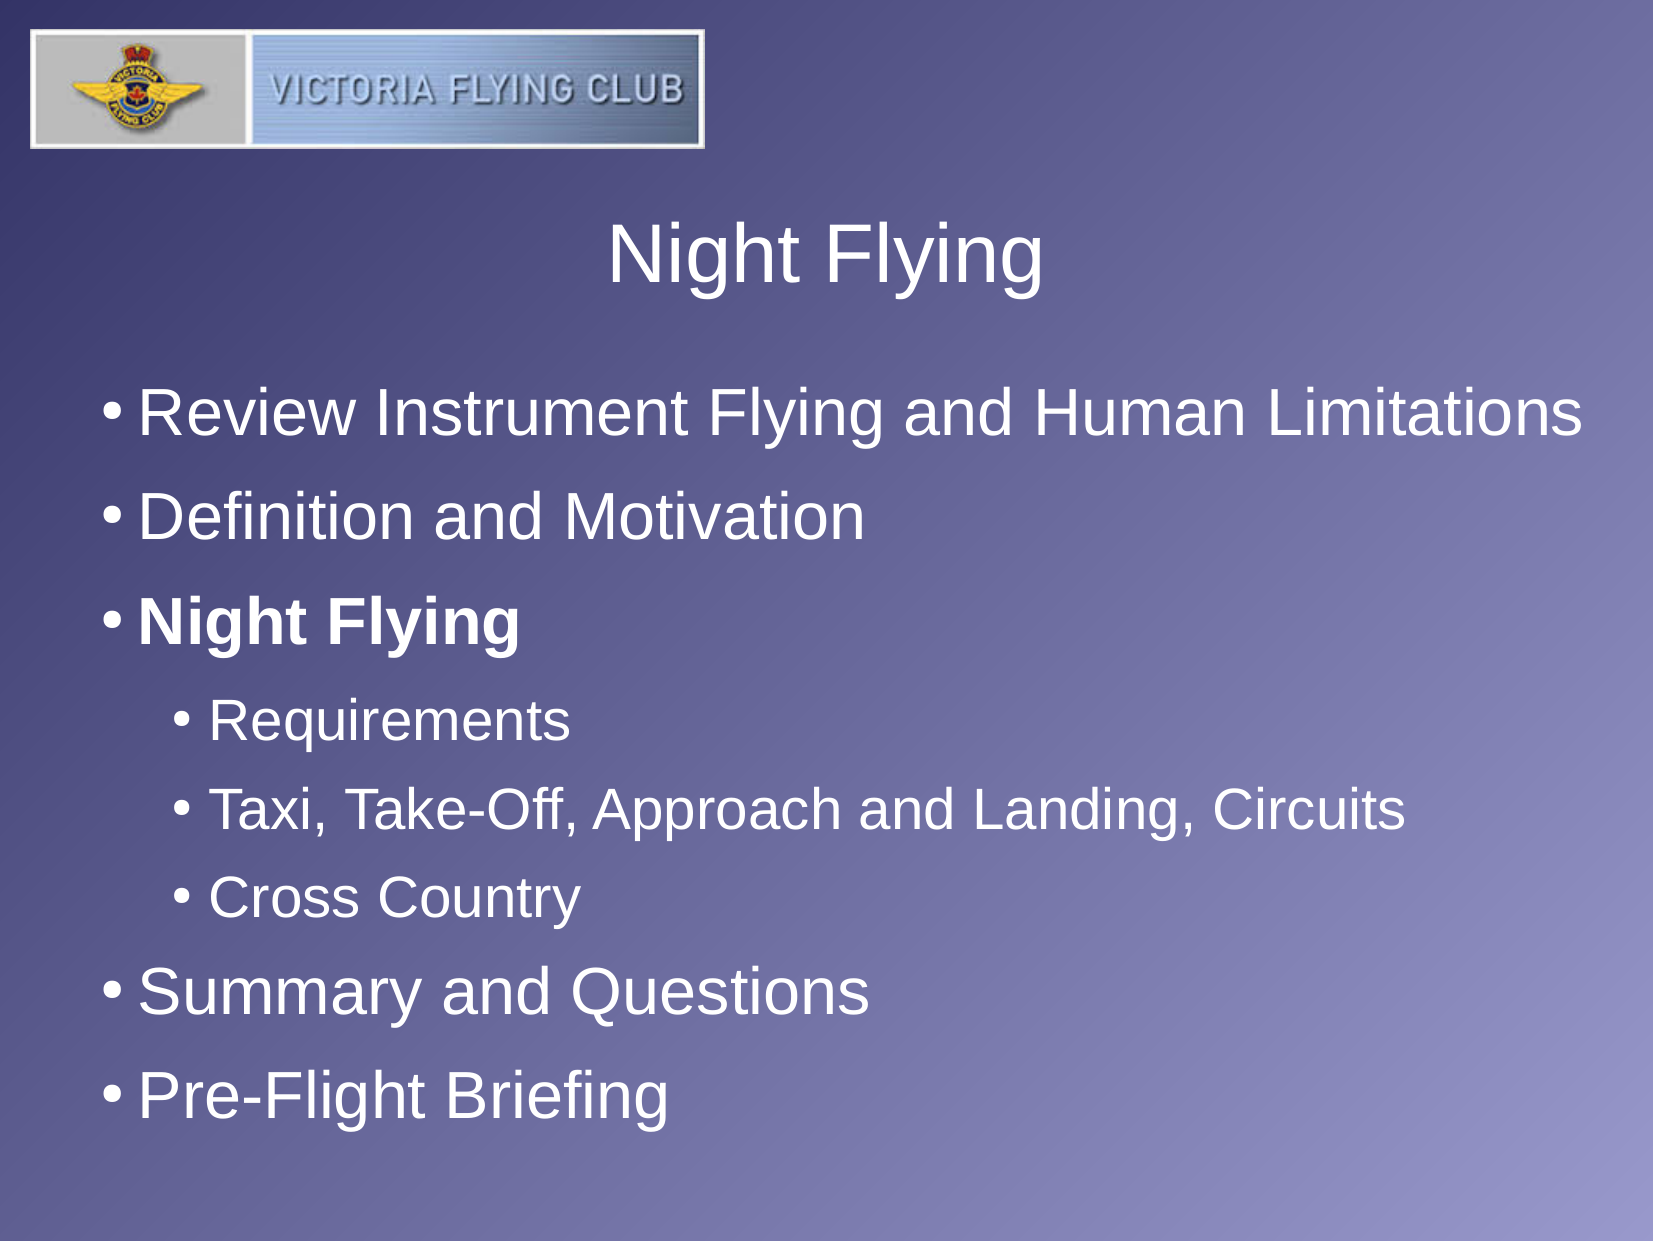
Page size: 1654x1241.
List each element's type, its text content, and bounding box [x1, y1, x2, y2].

picture [30, 29, 705, 149]
list Review Instrument Flying and Human Limitations Definition and Motivation Night Flying Requirements Taxi, Take-Off, Approach and Landing, Circuits Cross Country Summary and Questions Pre-Flight Briefing [82, 375, 1606, 1201]
title Night Flying [82, 150, 1571, 358]
